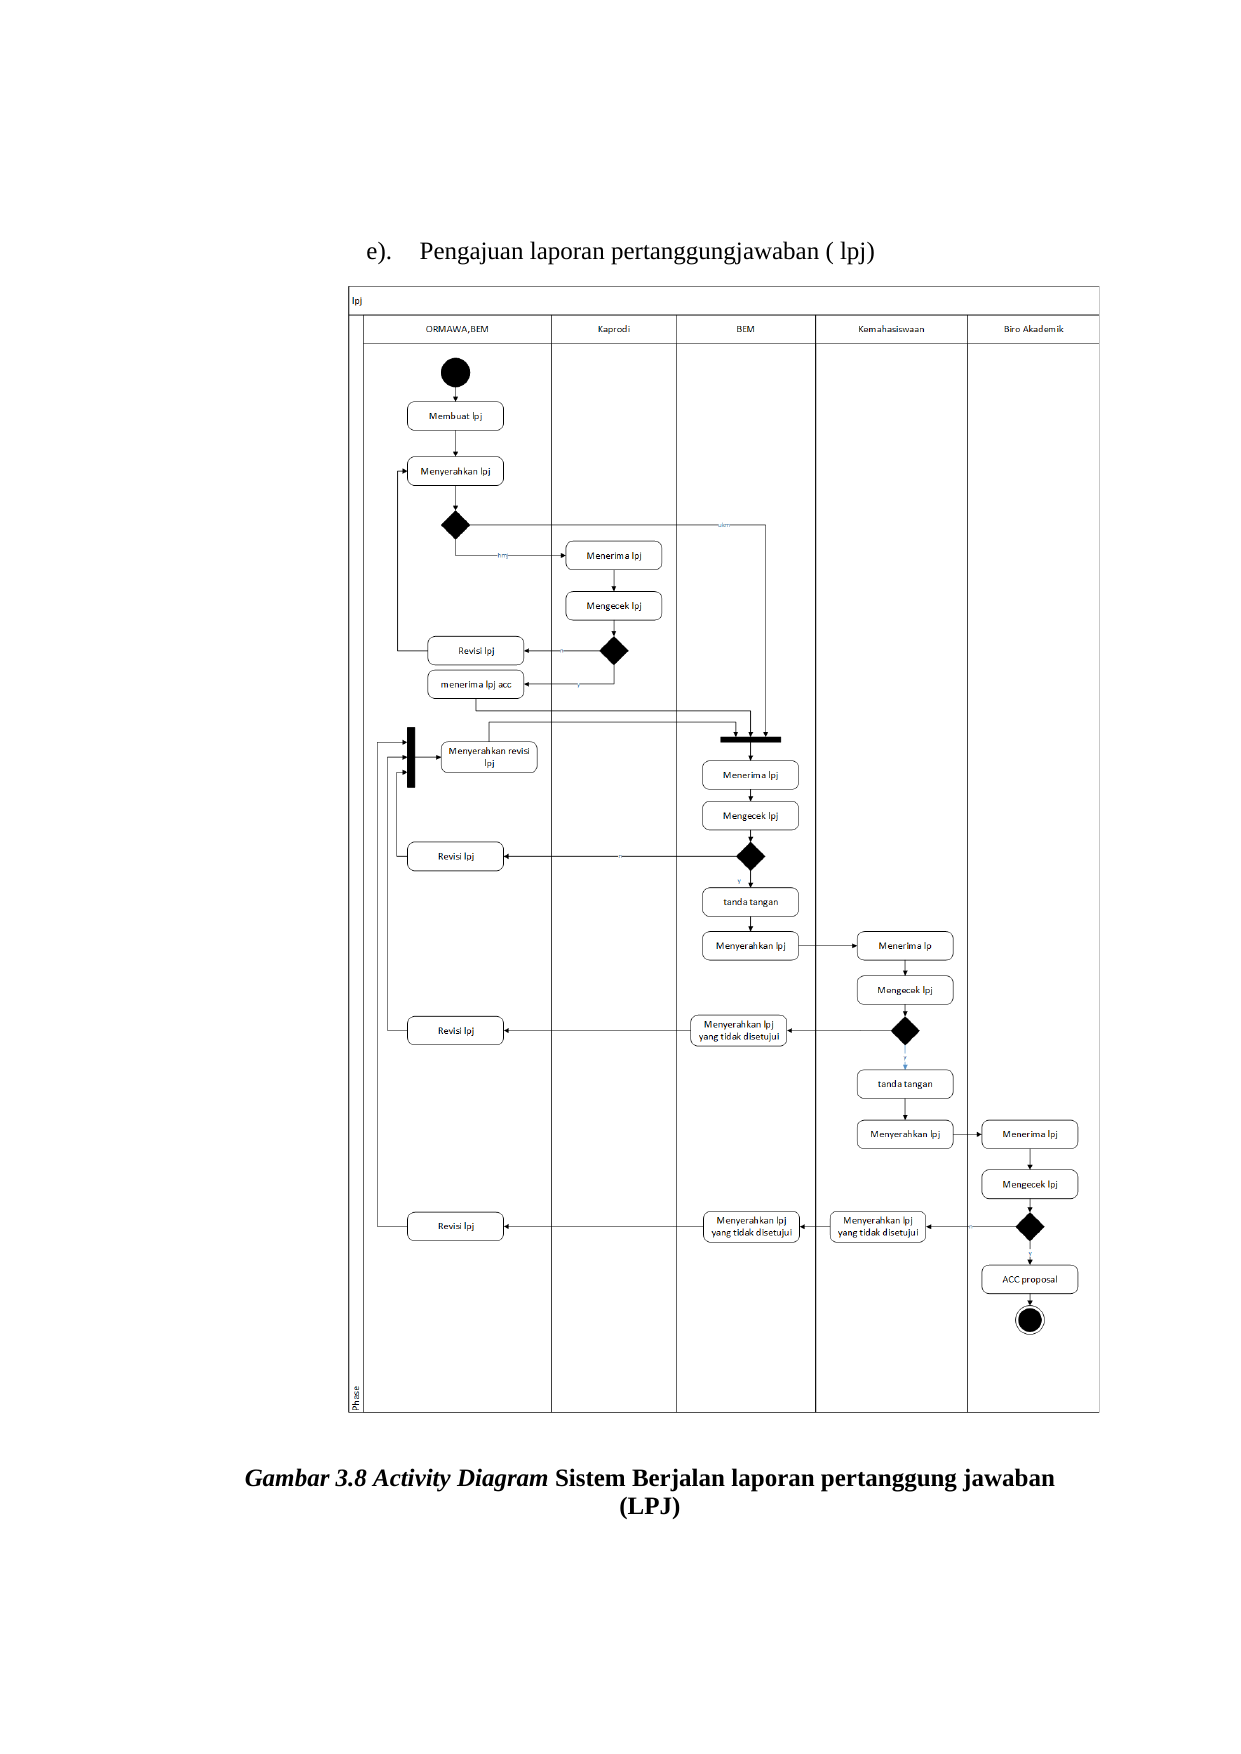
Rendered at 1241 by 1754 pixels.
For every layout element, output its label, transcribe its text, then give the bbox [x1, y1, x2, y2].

picture [346, 285, 1100, 1416]
list Pengajuan laporan pertanggungjawaban ( lpj) [313, 236, 1063, 265]
text Gambar 3.8 Activity Diagram Sistem Berjalan laporan pertanggung jawaban (LPJ) [236, 1463, 1063, 1520]
table_header [236, 279, 1063, 1450]
